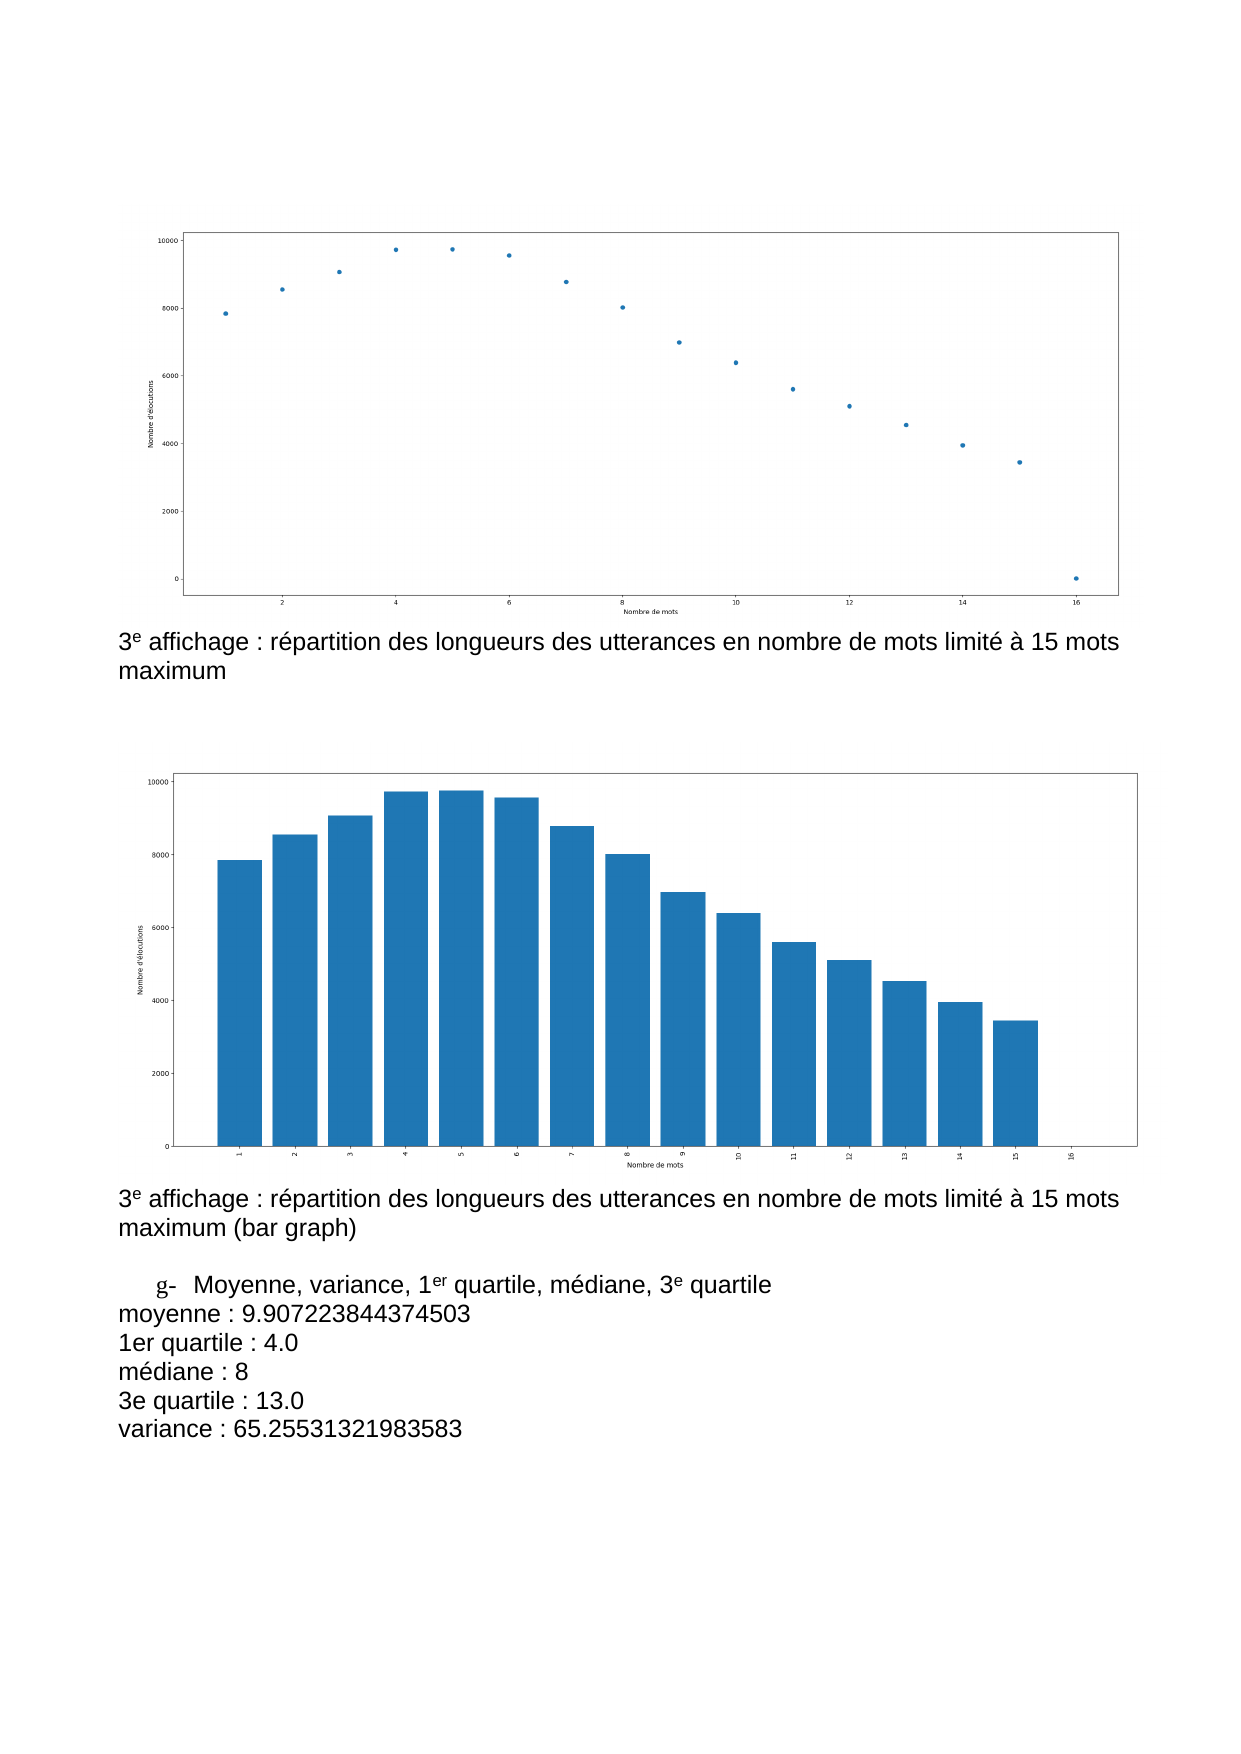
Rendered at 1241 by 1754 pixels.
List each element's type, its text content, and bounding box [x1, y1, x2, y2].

text 1er quartile : 4.0 [118, 1328, 1122, 1357]
text 3e affichage : répartition des longueurs des utterances en nombre de mots limité à 15 mots maximum [118, 628, 1122, 685]
text 3e affichage : répartition des longueurs des utterances en nombre de mots limité à 15 mots maximum (bar graph) [118, 1185, 1122, 1242]
text 3e quartile : 13.0 [118, 1386, 1122, 1414]
text variance : 65.25531321983583 [118, 1414, 1122, 1443]
text médiane : 8 [118, 1357, 1122, 1386]
text moyenne : 9.907223844374503 [118, 1299, 1122, 1328]
list Moyenne, variance, 1er quartile, médiane, 3e quartile [156, 1271, 1122, 1299]
